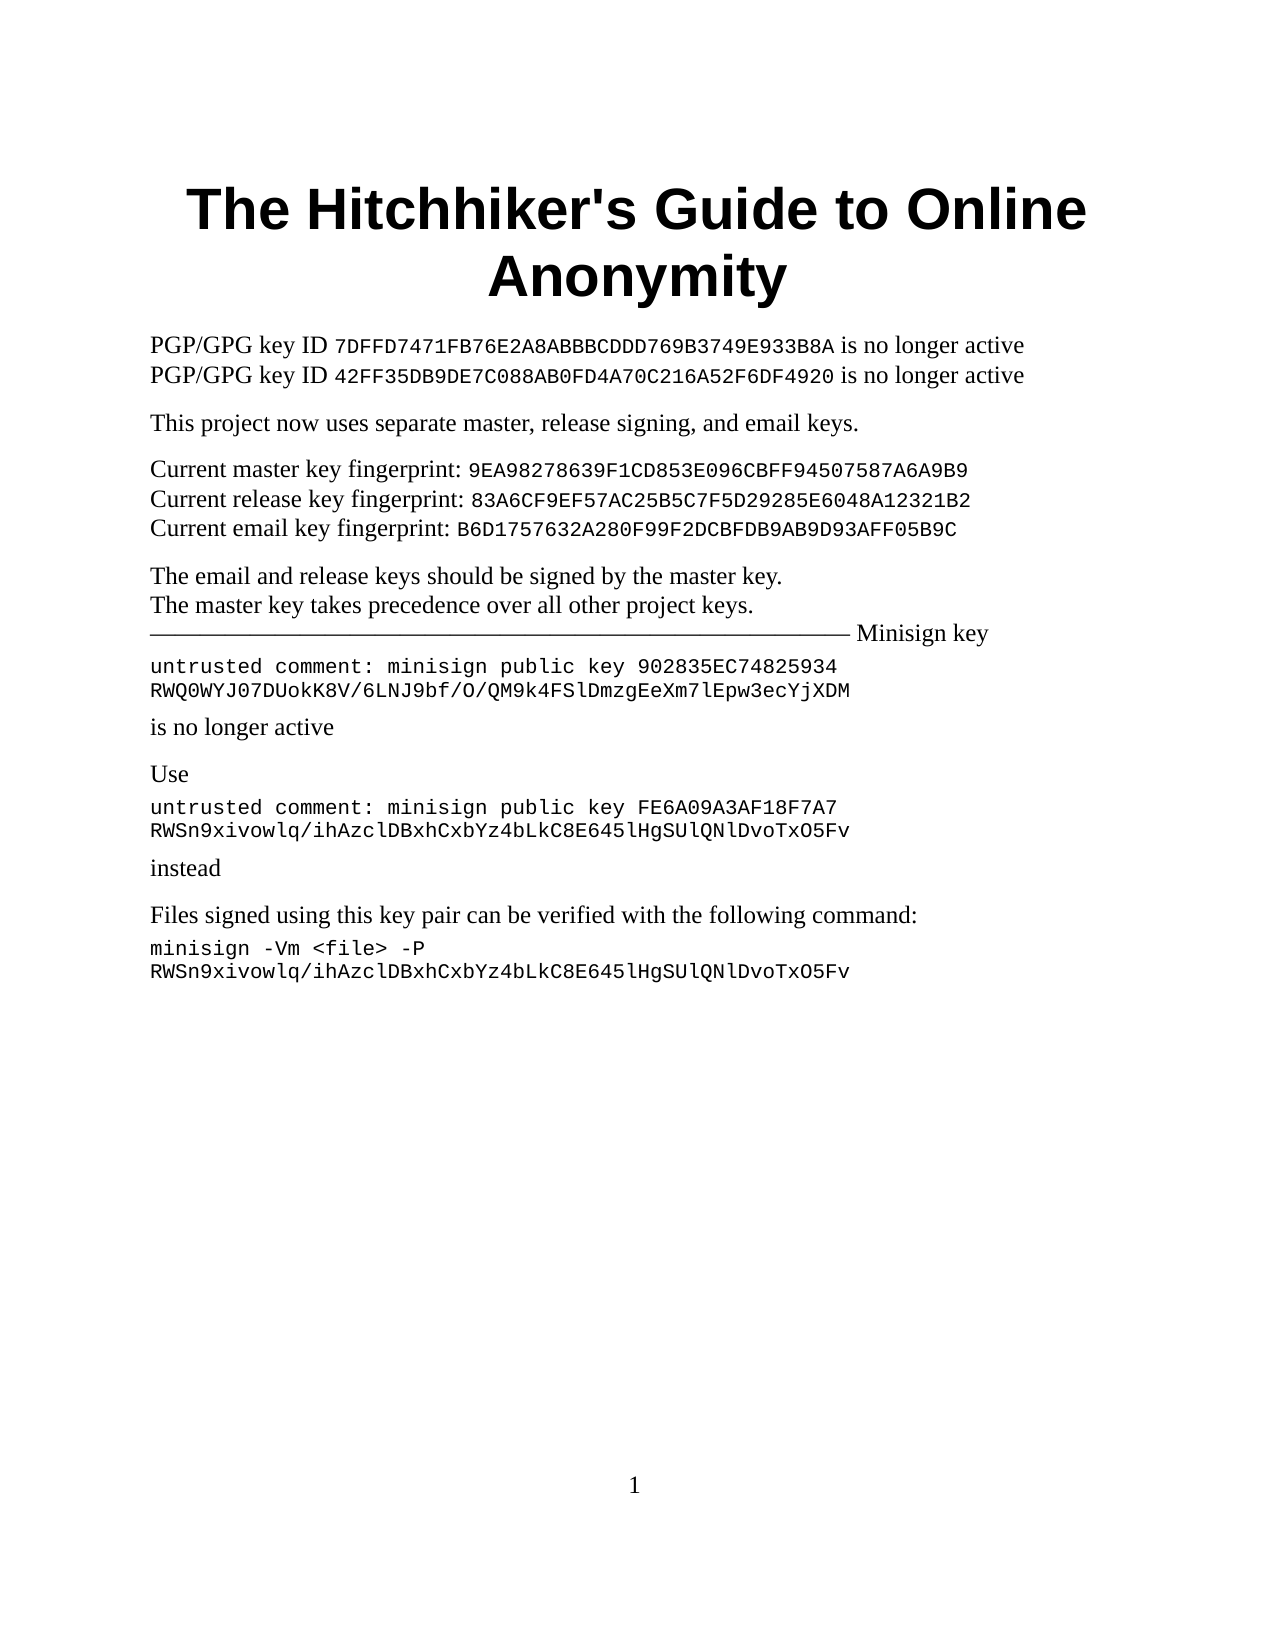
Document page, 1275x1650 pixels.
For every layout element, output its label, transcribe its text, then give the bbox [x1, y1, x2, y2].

text PGP/GPG key ID 7DFFD7471FB76E2A8ABBBCDDD769B3749E933B8A is no longer active PGP/GPG key ID 42FF35DB9DE7C088AB0FD4A70C216A52F6DF4920 is no longer active [150, 331, 1125, 390]
text The email and release keys should be signed by the master key. The master key takes precedence over all other project keys. ———————————————————————————— Minisign key [150, 561, 1125, 647]
text Files signed using this key pair can be verified with the following command: [150, 900, 1125, 928]
text instead [150, 853, 1125, 882]
text RWQ0WYJ07DUokK8V/6LNJ9bf/O/QM9k4FSlDmzgEeXm7lEpw3ecYjXDM [150, 680, 1125, 703]
text Use [150, 759, 1125, 788]
text untrusted comment: minisign public key FE6A09A3AF18F7A7 [150, 797, 1125, 821]
text minisign -Vm <file> -P RWSn9xivowlq/ihAzclDBxhCxbYz4bLkC8E645lHgSUlQNlDvoTxO5Fv [150, 937, 1125, 985]
text Current master key fingerprint: 9EA98278639F1CD853E096CBFF94507587A6A9B9 Current release key fingerprint: 83A6CF9EF57AC25B5C7F5D29285E6048A12321B2 Current email key fingerprint: B6D1757632A280F99F2DCBFDB9AB9D93AFF05B9C [150, 454, 1125, 543]
text This project now uses separate master, release signing, and email keys. [150, 408, 1125, 436]
title The Hitchhiker's Guide to Online Anonymity [150, 175, 1125, 309]
text RWSn9xivowlq/ihAzclDBxhCxbYz4bLkC8E645lHgSUlQNlDvoTxO5Fv [150, 821, 1125, 844]
text is no longer active [150, 712, 1125, 741]
text untrusted comment: minisign public key 902835EC74825934 [150, 656, 1125, 680]
